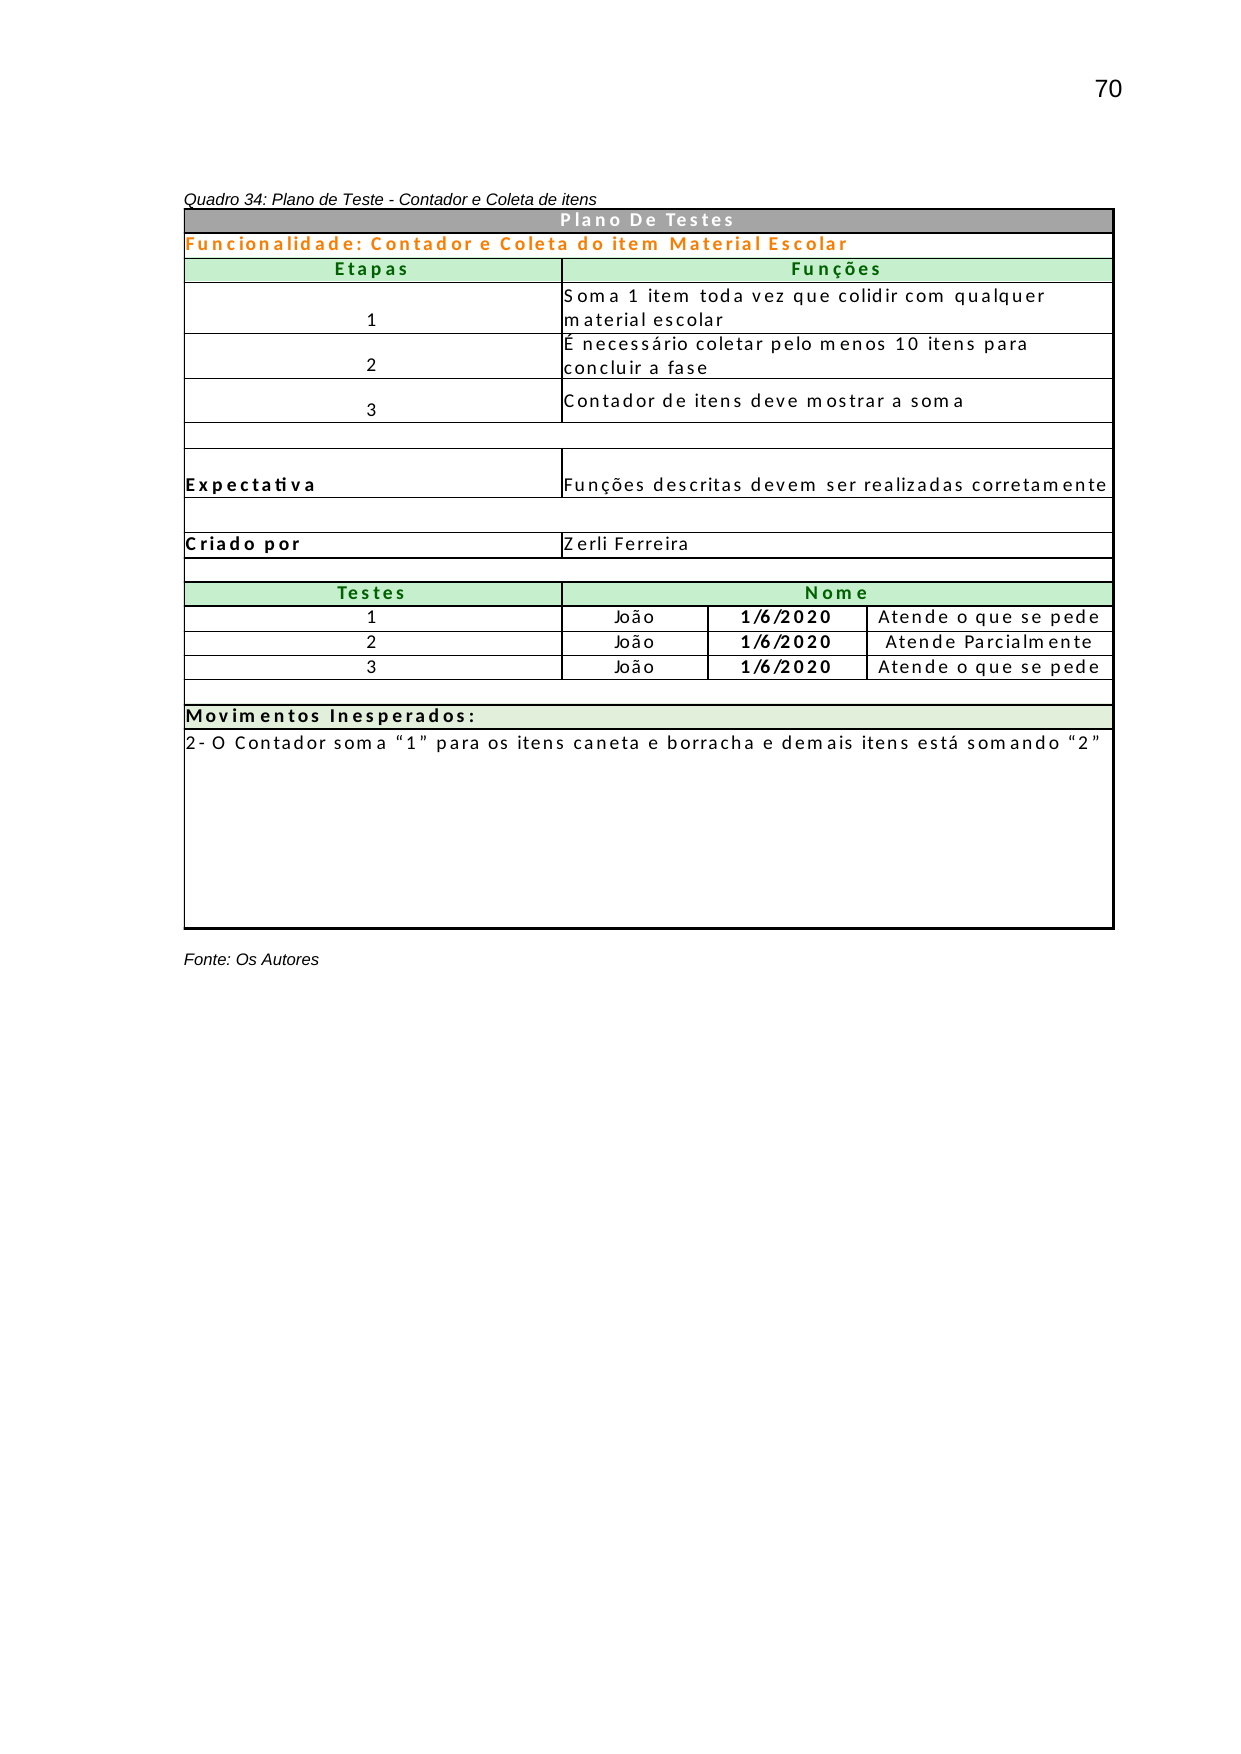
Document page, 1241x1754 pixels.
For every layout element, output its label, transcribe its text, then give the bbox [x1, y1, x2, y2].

text Fonte: Os Autores [184, 224, 1116, 969]
text Quadro 34: Plano de Teste - Contador e Coleta de itens [184, 190, 1116, 209]
